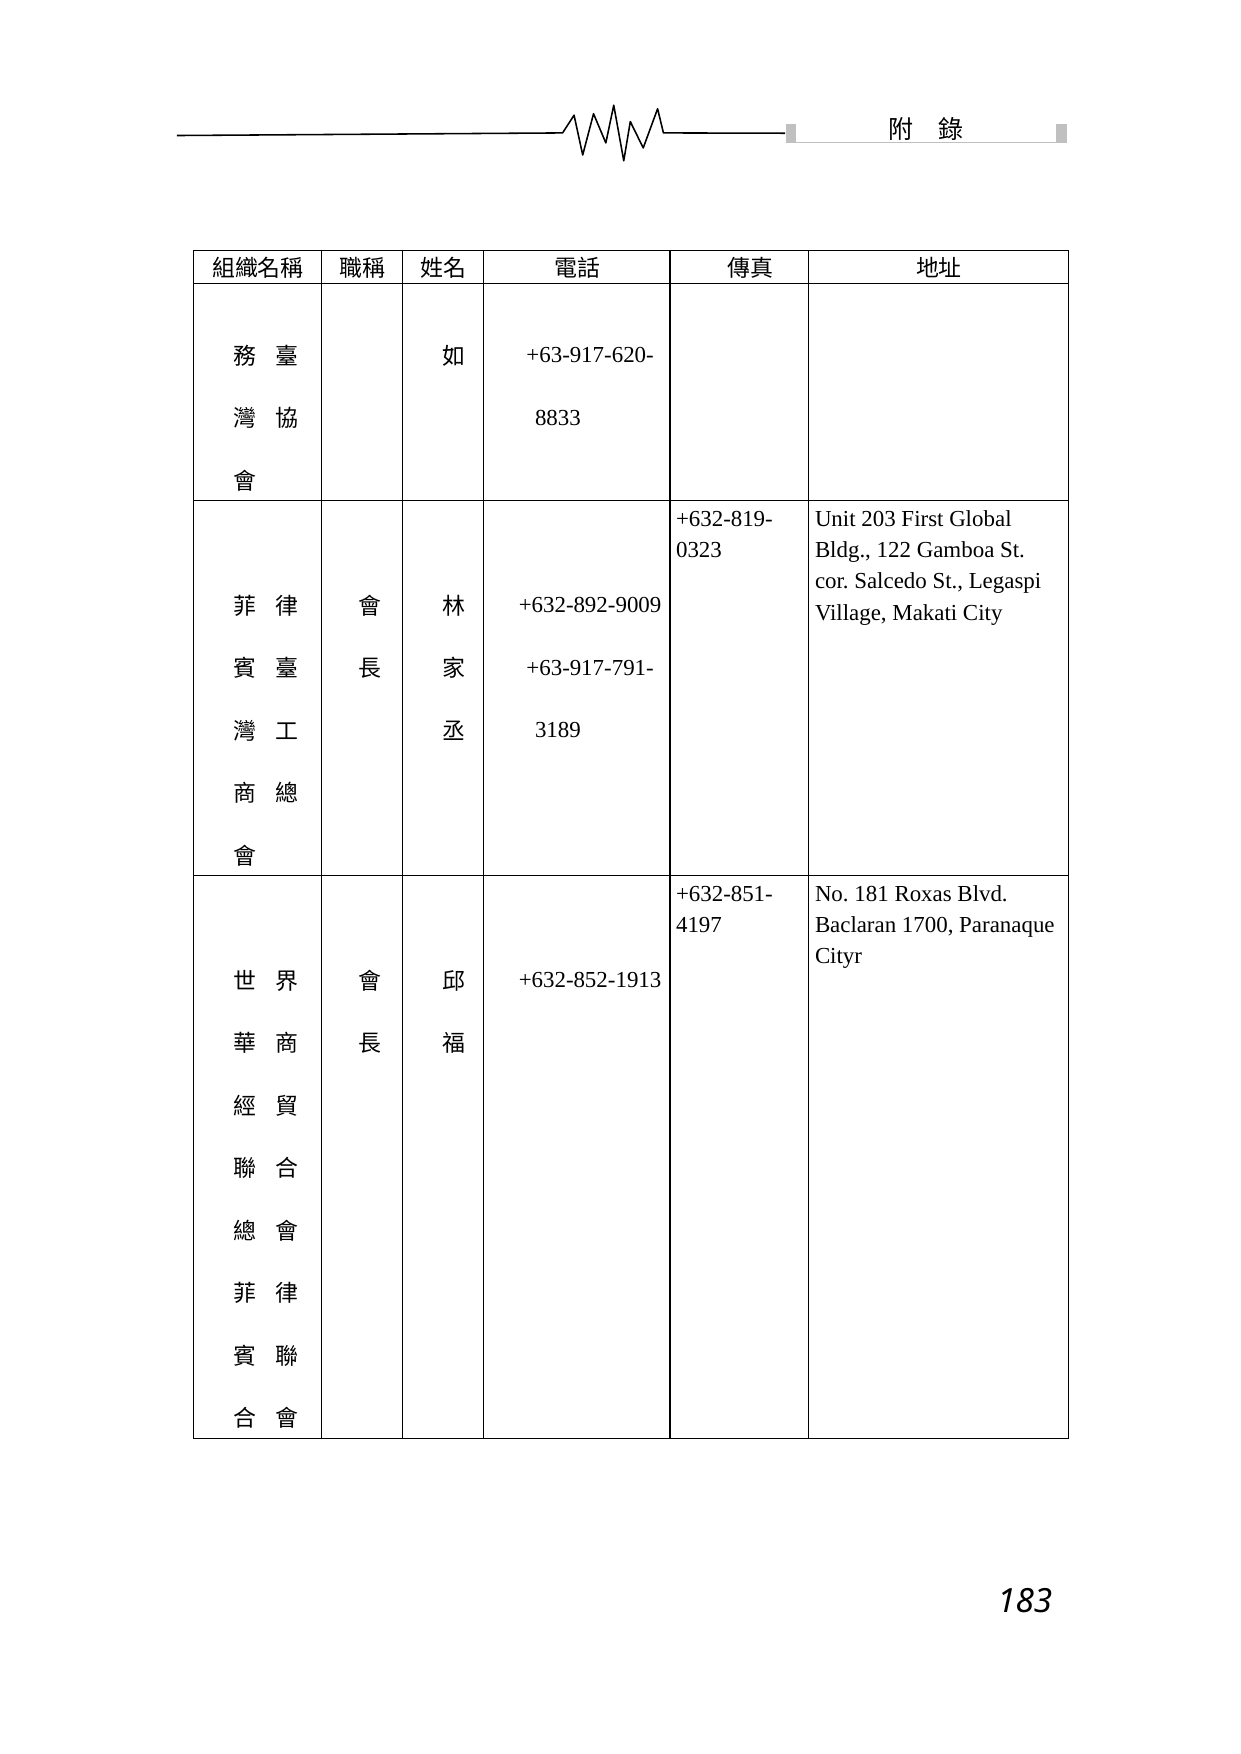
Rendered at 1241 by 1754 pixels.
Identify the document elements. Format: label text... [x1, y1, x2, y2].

table_cell No. 181 Roxas Blvd. Baclaran 1700, Paranaque Cityr [809, 876, 1068, 1438]
table_cell [322, 284, 402, 500]
table_cell 世界華商經貿聯合總會菲律賓聯合會 [194, 876, 321, 1438]
table_cell Unit 203 First Global Bldg., 122 Gamboa St. cor. Salcedo St., Legaspi Village, Makati City [809, 501, 1068, 875]
table_cell +63-917-620-8833 [484, 284, 669, 500]
table_cell 林家丞 [403, 501, 483, 875]
table_cell [671, 284, 808, 500]
table_header 職稱 [322, 251, 402, 282]
table_cell [809, 284, 1068, 500]
table_header 姓名 [403, 251, 483, 282]
table_cell 邱福 [403, 876, 483, 1438]
table_cell 務臺灣協會 [194, 284, 321, 500]
table_cell 如 [403, 284, 483, 500]
table_cell +632-851-4197 [671, 876, 808, 1438]
table_header 地址 [809, 251, 1068, 282]
table_cell 菲律賓臺灣工商總會 [194, 501, 321, 875]
table_cell 會長 [322, 876, 402, 1438]
table_header 組織名稱 [194, 251, 321, 282]
table_cell +632-892-9009 +63-917-791-3189 [484, 501, 669, 875]
table_cell +632-852-1913 [484, 876, 669, 1438]
table_cell +632-819-0323 [671, 501, 808, 875]
table_header 電話 [484, 251, 669, 282]
table_cell 會長 [322, 501, 402, 875]
table_header 傳真 [671, 251, 808, 282]
